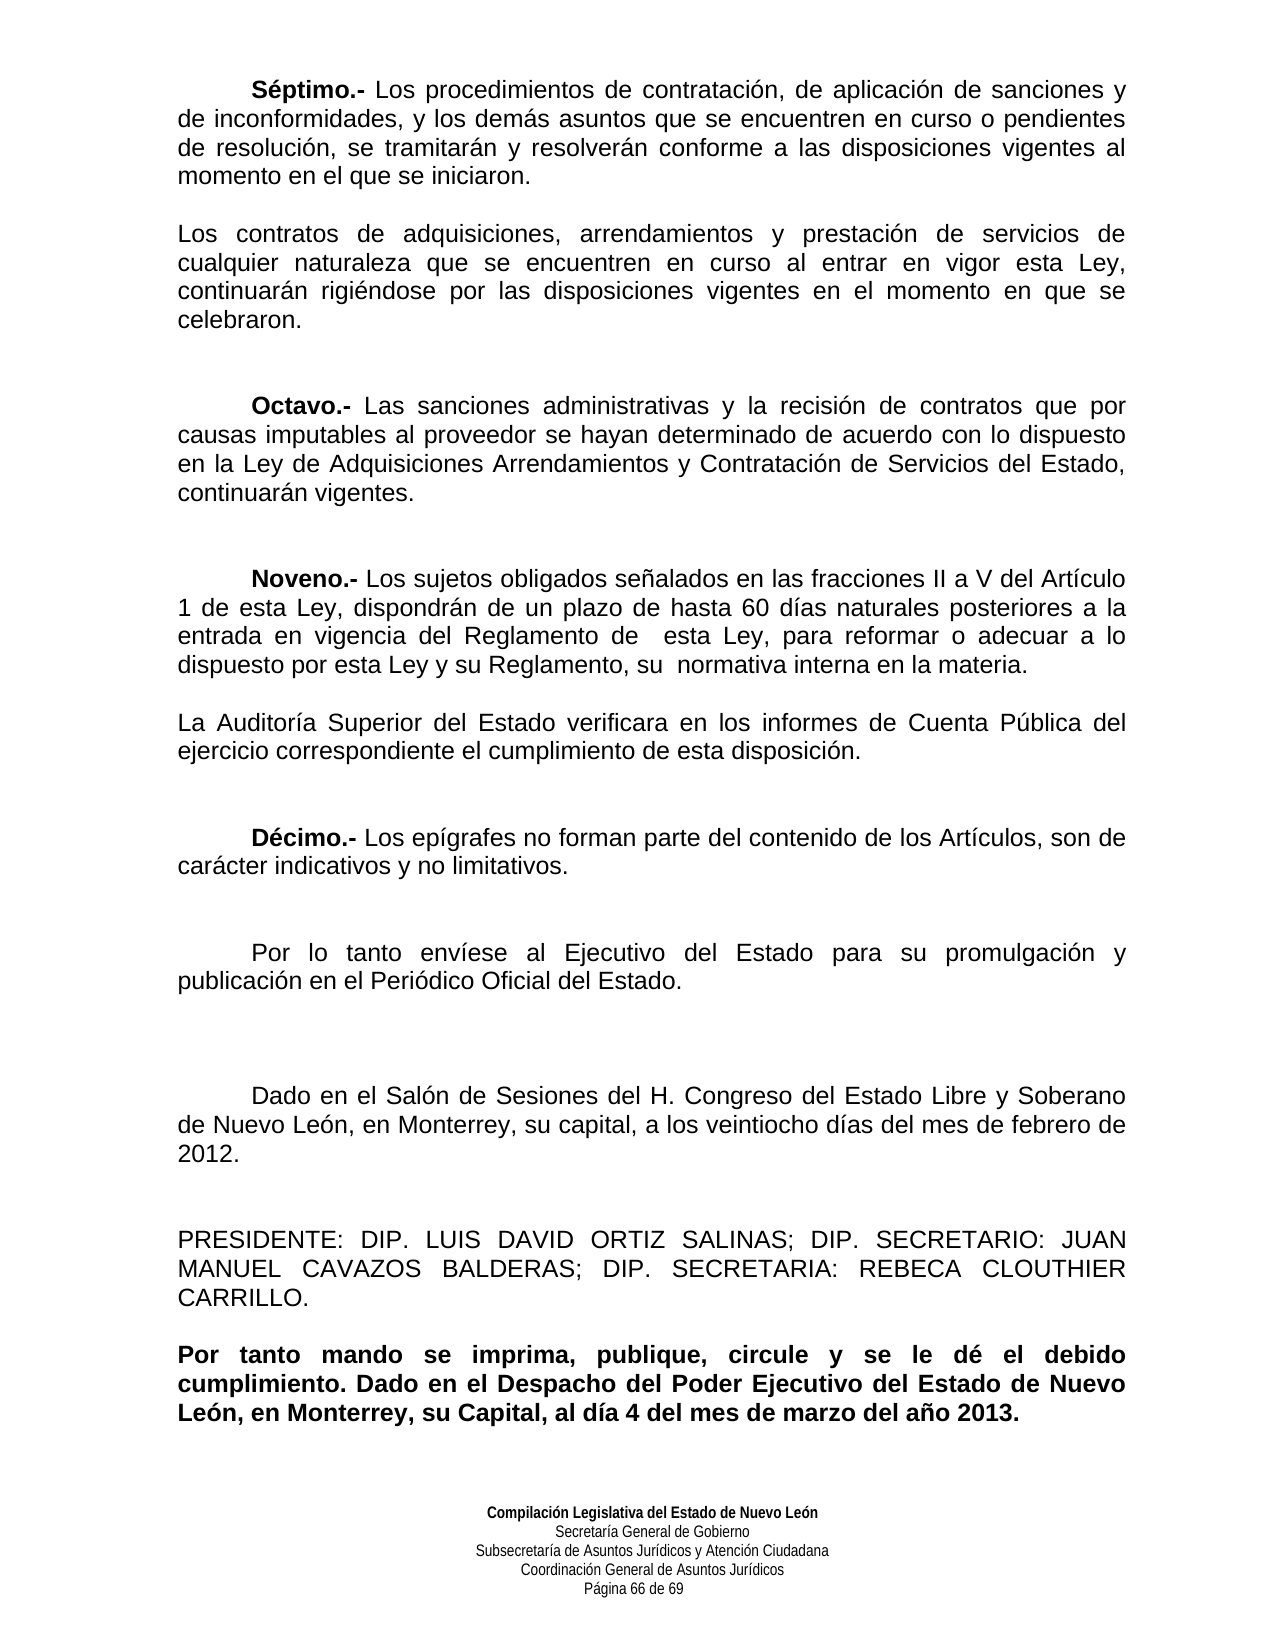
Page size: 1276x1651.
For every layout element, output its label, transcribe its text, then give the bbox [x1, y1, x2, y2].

text Séptimo.- Los procedimientos de contratación, de aplicación de sanciones y de inconformidades, y los demás asuntos que se encuentren en curso o pendientes de resolución, se tramitarán y resolverán conforme a las disposiciones vigentes al momento en el que se iniciaron. [177, 75, 1127, 190]
text PRESIDENTE: DIP. LUIS DAVID ORTIZ SALINAS; DIP. SECRETARIO: JUAN MANUEL CAVAZOS BALDERAS; DIP. SECRETARIA: REBECA CLOUTHIER CARRILLO. [177, 1225, 1127, 1311]
text Décimo.- Los epígrafes no forman parte del contenido de los Artículos, son de carácter indicativos y no limitativos. [177, 822, 1127, 880]
text Octavo.- Las sanciones administrativas y la recisión de contratos que por causas imputables al proveedor se hayan determinado de acuerdo con lo dispuesto en la Ley de Adquisiciones Arrendamientos y Contratación de Servicios del Estado, continuarán vigentes. [177, 391, 1127, 506]
text Los contratos de adquisiciones, arrendamientos y prestación de servicios de cualquier naturaleza que se encuentren en curso al entrar en vigor esta Ley, continuarán rigiéndose por las disposiciones vigentes en el momento en que se celebraron. [177, 219, 1127, 334]
text Por lo tanto envíese al Ejecutivo del Estado para su promulgación y publicación en el Periódico Oficial del Estado. [177, 937, 1127, 995]
text La Auditoría Superior del Estado verificara en los informes de Cuenta Pública del ejercicio correspondiente el cumplimiento de esta disposición. [177, 707, 1127, 765]
text Dado en el Salón de Sesiones del H. Congreso del Estado Libre y Soberano de Nuevo León, en Monterrey, su capital, a los veintiocho días del mes de febrero de 2012. [177, 1081, 1127, 1167]
text Noveno.- Los sujetos obligados señalados en las fracciones II a V del Artículo 1 de esta Ley, dispondrán de un plazo de hasta 60 días naturales posteriores a la entrada en vigencia del Reglamento de esta Ley, para reformar o adecuar a lo dispuesto por esta Ley y su Reglamento, su normativa interna en la materia. [177, 564, 1127, 679]
text Por tanto mando se imprima, publique, circule y se le dé el debido cumplimiento. Dado en el Despacho del Poder Ejecutivo del Estado de Nuevo León, en Monterrey, su Capital, al día 4 del mes de marzo del año 2013. [177, 1340, 1127, 1426]
